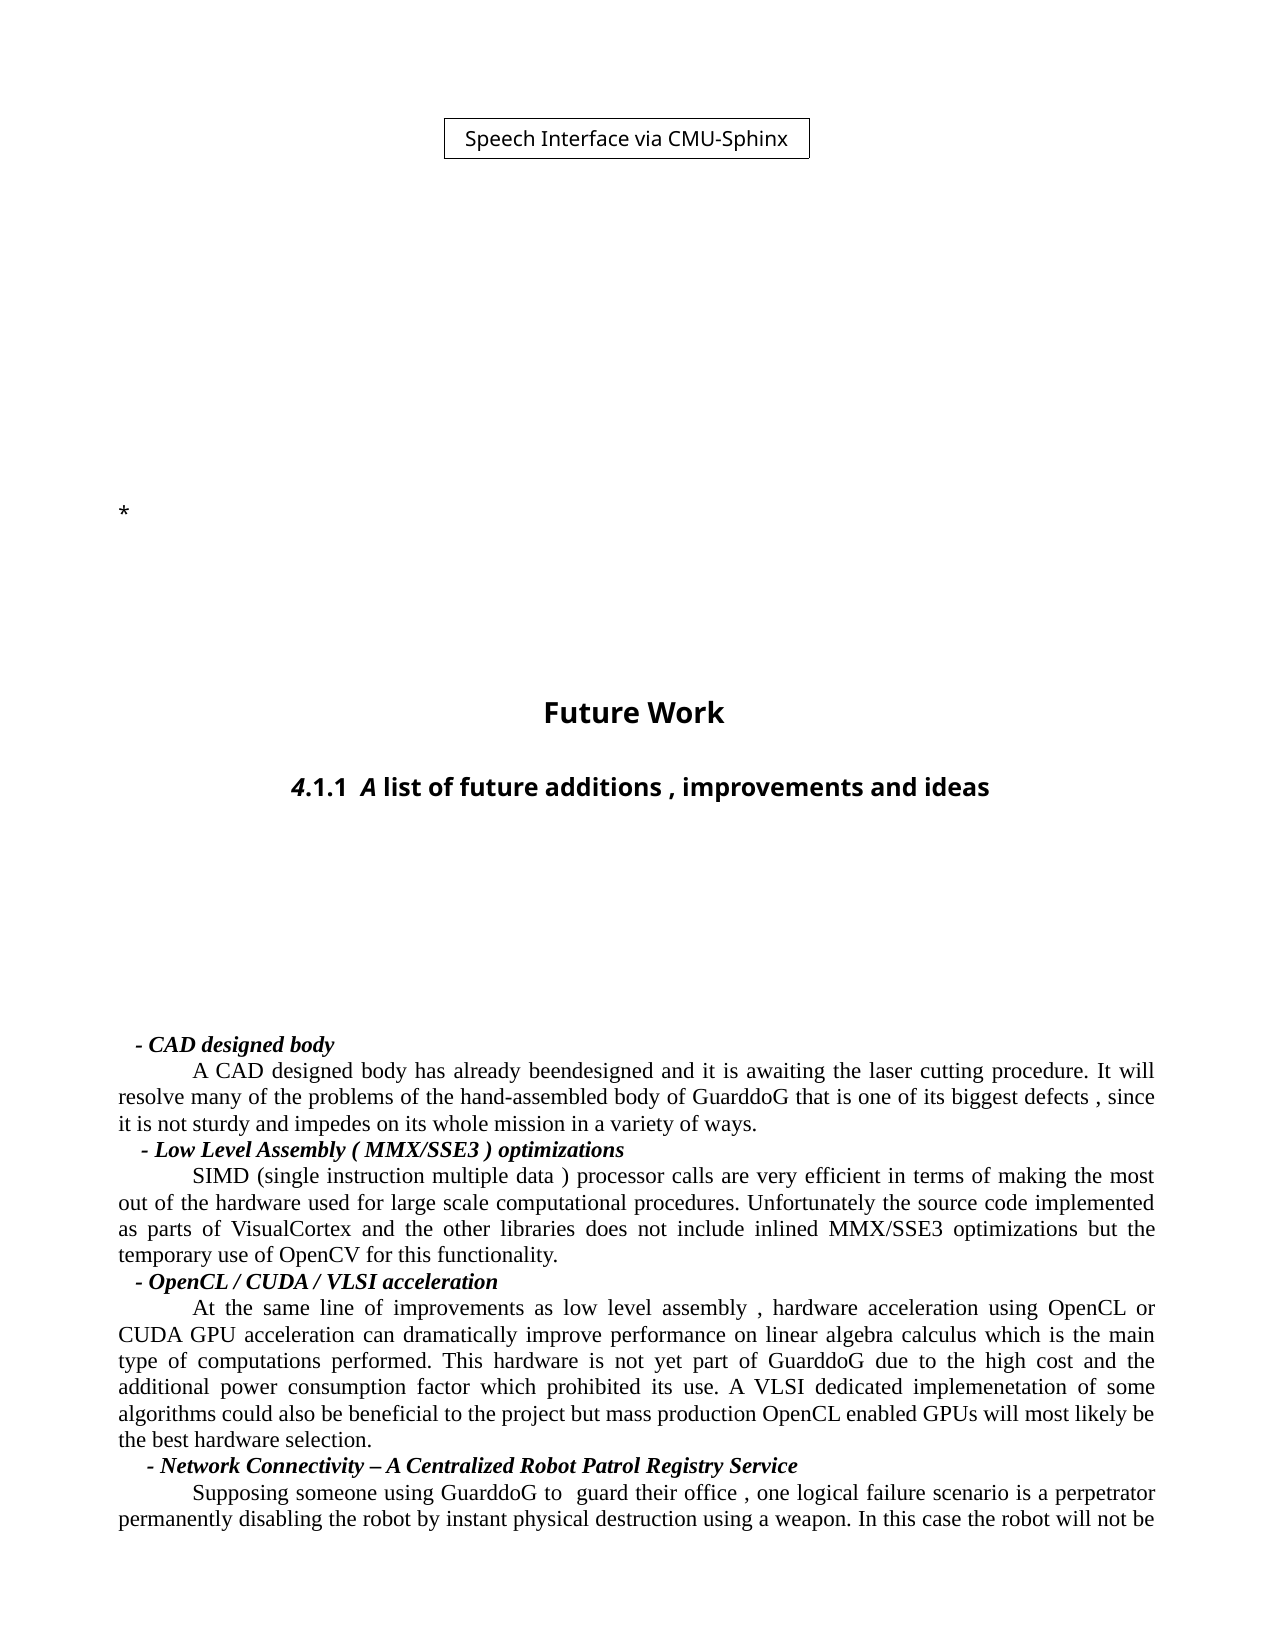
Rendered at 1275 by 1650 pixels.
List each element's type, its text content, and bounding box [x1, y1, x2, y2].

text - CAD designed body [118, 1031, 1157, 1057]
text - Network Connectivity – A Centralized Robot Patrol Registry Service [118, 1452, 1157, 1479]
text - Low Level Assembly ( MMX/SSE3 ) optimizations [118, 1136, 1157, 1162]
text SIMD (single instruction multiple data ) processor calls are very efficient in terms of making the most out of the hardware used for large scale computational procedures. Unfortunately the source code implemented as parts of VisualCortex and the other libraries does not include inlined MMX/SSE3 optimizations but the temporary use of OpenCV for this functionality. [118, 1162, 1157, 1268]
text Future Work [118, 693, 1157, 732]
table_cell Speech Interface via CMU-Sphinx [445, 119, 809, 158]
text Supposing someone using GuarddoG to guard their office , one logical failure scenario is a perpetrator permanently disabling the robot by instant physical destruction using a weapon. In this case the robot will not be [118, 1479, 1157, 1531]
text * [118, 499, 1157, 528]
text A CAD designed body has already beendesigned and it is awaiting the laser cutting procedure. It will resolve many of the problems of the hand-assembled body of GuarddoG that is one of its biggest defects , since it is not sturdy and impedes on its whole mission in a variety of ways. [118, 1057, 1157, 1136]
text - OpenCL / CUDA / VLSI acceleration [118, 1268, 1157, 1294]
text At the same line of improvements as low level assembly , hardware acceleration using OpenCL or CUDA GPU acceleration can dramatically improve performance on linear algebra calculus which is the main type of computations performed. This hardware is not yet part of GuarddoG due to the high cost and the additional power consumption factor which prohibited its use. A VLSI dedicated implemenetation of some algorithms could also be beneficial to the project but mass production OpenCL enabled GPUs will most likely be the best hardware selection. [118, 1294, 1157, 1452]
text 4.1.1 A list of future additions , improvements and ideas [118, 769, 1157, 803]
